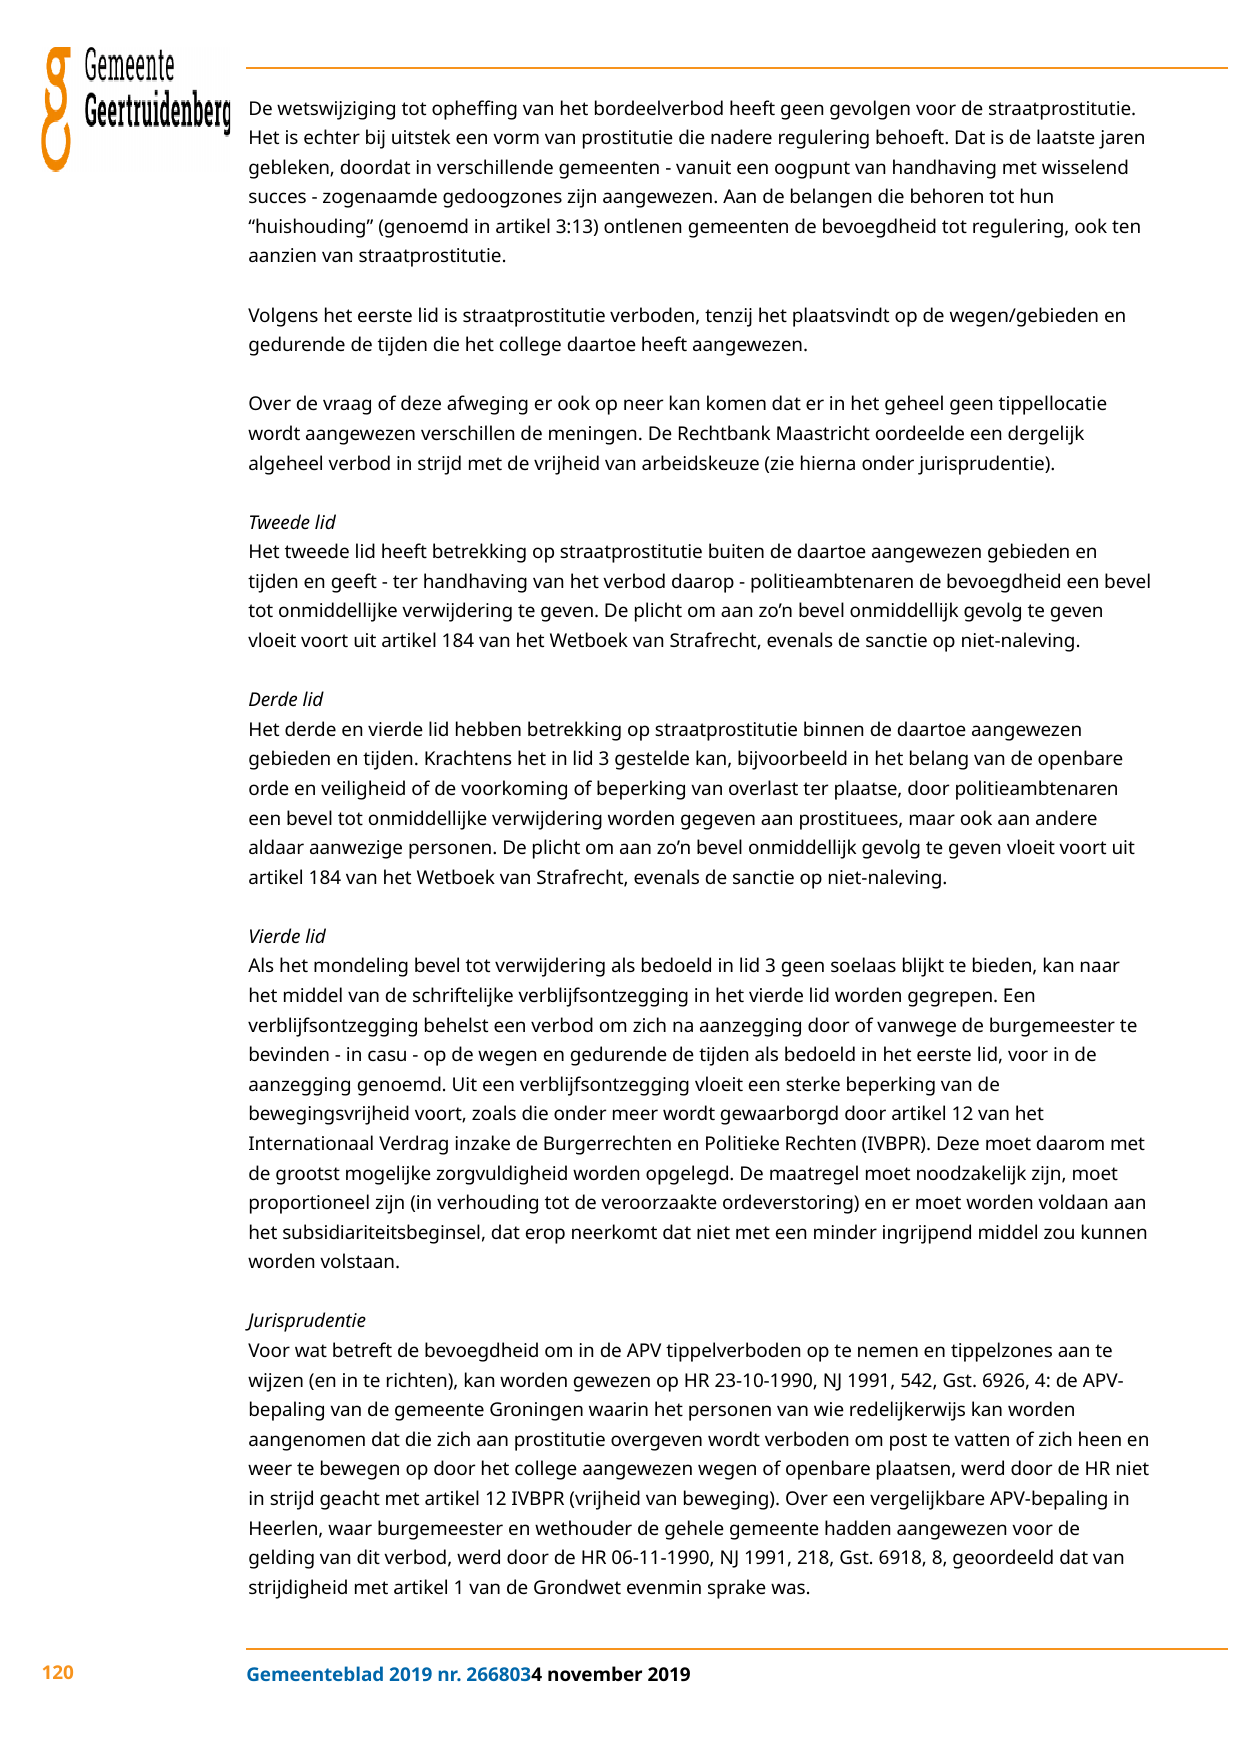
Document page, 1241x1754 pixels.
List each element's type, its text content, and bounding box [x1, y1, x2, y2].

picture [41, 47, 231, 172]
text Het derde en vierde lid hebben betrekking op straatprostitutie binnen de daartoe aangewezen gebieden en tijden. Krachtens het in lid 3 gestelde kan, bijvoorbeeld in het belang van de openbare orde en veiligheid of de voorkoming of beperking van overlast ter plaatse, door politieambtenaren een bevel tot onmiddellijke verwijdering worden gegeven aan prostituees, maar ook aan andere aldaar aanwezige personen. De plicht om aan zo’n bevel onmiddellijk gevolg te geven vloeit voort uit artikel 184 van het Wetboek van Strafrecht, evenals de sanctie op niet-naleving. [248, 716, 1152, 890]
text Volgens het eerste lid is straatprostitutie verboden, tenzij het plaatsvindt op de wegen/gebieden en gedurende de tijden die het college daartoe heeft aangewezen. [248, 302, 1152, 357]
text Jurisprudentie [248, 1308, 1152, 1333]
text Het tweede lid heeft betrekking op straatprostitutie buiten de daartoe aangewezen gebieden en tijden en geeft - ter handhaving van het verbod daarop - politieambtenaren de bevoegdheid een bevel tot onmiddellijke verwijdering te geven. De plicht om aan zo’n bevel onmiddellijk gevolg te geven vloeit voort uit artikel 184 van het Wetboek van Strafrecht, evenals de sanctie op niet-naleving. [248, 538, 1152, 653]
text Als het mondeling bevel tot verwijdering als bedoeld in lid 3 geen soelaas blijkt te bieden, kan naar het middel van de schriftelijke verblijfsontzegging in het vierde lid worden gegrepen. Een verblijfsontzegging behelst een verbod om zich na aanzegging door of vanwege de burgemeester te bevinden - in casu - op de wegen en gedurende de tijden als bedoeld in het eerste lid, voor in de aanzegging genoemd. Uit een verblijfsontzegging vloeit een sterke beperking van de bewegingsvrijheid voort, zoals die onder meer wordt gewaarborgd door artikel 12 van het Internationaal Verdrag inzake de Burgerrechten en Politieke Rechten (IVBPR). Deze moet daarom met de grootst mogelijke zorgvuldigheid worden opgelegd. De maatregel moet noodzakelijk zijn, moet proportioneel zijn (in verhouding tot de veroorzaakte ordeverstoring) en er moet worden voldaan aan het subsidiariteitsbeginsel, dat erop neerkomt dat niet met een minder ingrijpend middel zou kunnen worden volstaan. [248, 953, 1152, 1274]
text Derde lid [248, 686, 1152, 712]
text Tweede lid [248, 509, 1152, 535]
text Vierde lid [248, 923, 1152, 949]
text Voor wat betreft de bevoegdheid om in de APV tippelverboden op te nemen en tippelzones aan te wijzen (en in te richten), kan worden gewezen op HR 23-10-1990, NJ 1991, 542, Gst. 6926, 4: de APV-bepaling van de gemeente Groningen waarin het personen van wie redelijkerwijs kan worden aangenomen dat die zich aan prostitutie overgeven wordt verboden om post te vatten of zich heen en weer te bewegen op door het college aangewezen wegen of openbare plaatsen, werd door de HR niet in strijd geacht met artikel 12 IVBPR (vrijheid van beweging). Over een vergelijkbare APV-bepaling in Heerlen, waar burgemeester en wethouder de gehele gemeente hadden aangewezen voor de gelding van dit verbod, werd door de HR 06-11-1990, NJ 1991, 218, Gst. 6918, 8, geoordeeld dat van strijdigheid met artikel 1 van de Grondwet evenmin sprake was. [248, 1337, 1152, 1600]
text Over de vraag of deze afweging er ook op neer kan komen dat er in het geheel geen tippellocatie wordt aangewezen verschillen de meningen. De Rechtbank Maastricht oordeelde een dergelijk algeheel verbod in strijd met de vrijheid van arbeidskeuze (zie hierna onder jurisprudentie). [248, 391, 1152, 476]
text De wetswijziging tot opheffing van het bordeelverbod heeft geen gevolgen voor de straatprostitutie. Het is echter bij uitstek een vorm van prostitutie die nadere regulering behoeft. Dat is de laatste jaren gebleken, doordat in verschillende gemeenten - vanuit een oogpunt van handhaving met wisselend succes - zogenaamde gedoogzones zijn aangewezen. Aan de belangen die behoren tot hun “huishouding” (genoemd in artikel 3:13) ontlenen gemeenten de bevoegdheid tot regulering, ook ten aanzien van straatprostitutie. [248, 95, 1152, 268]
